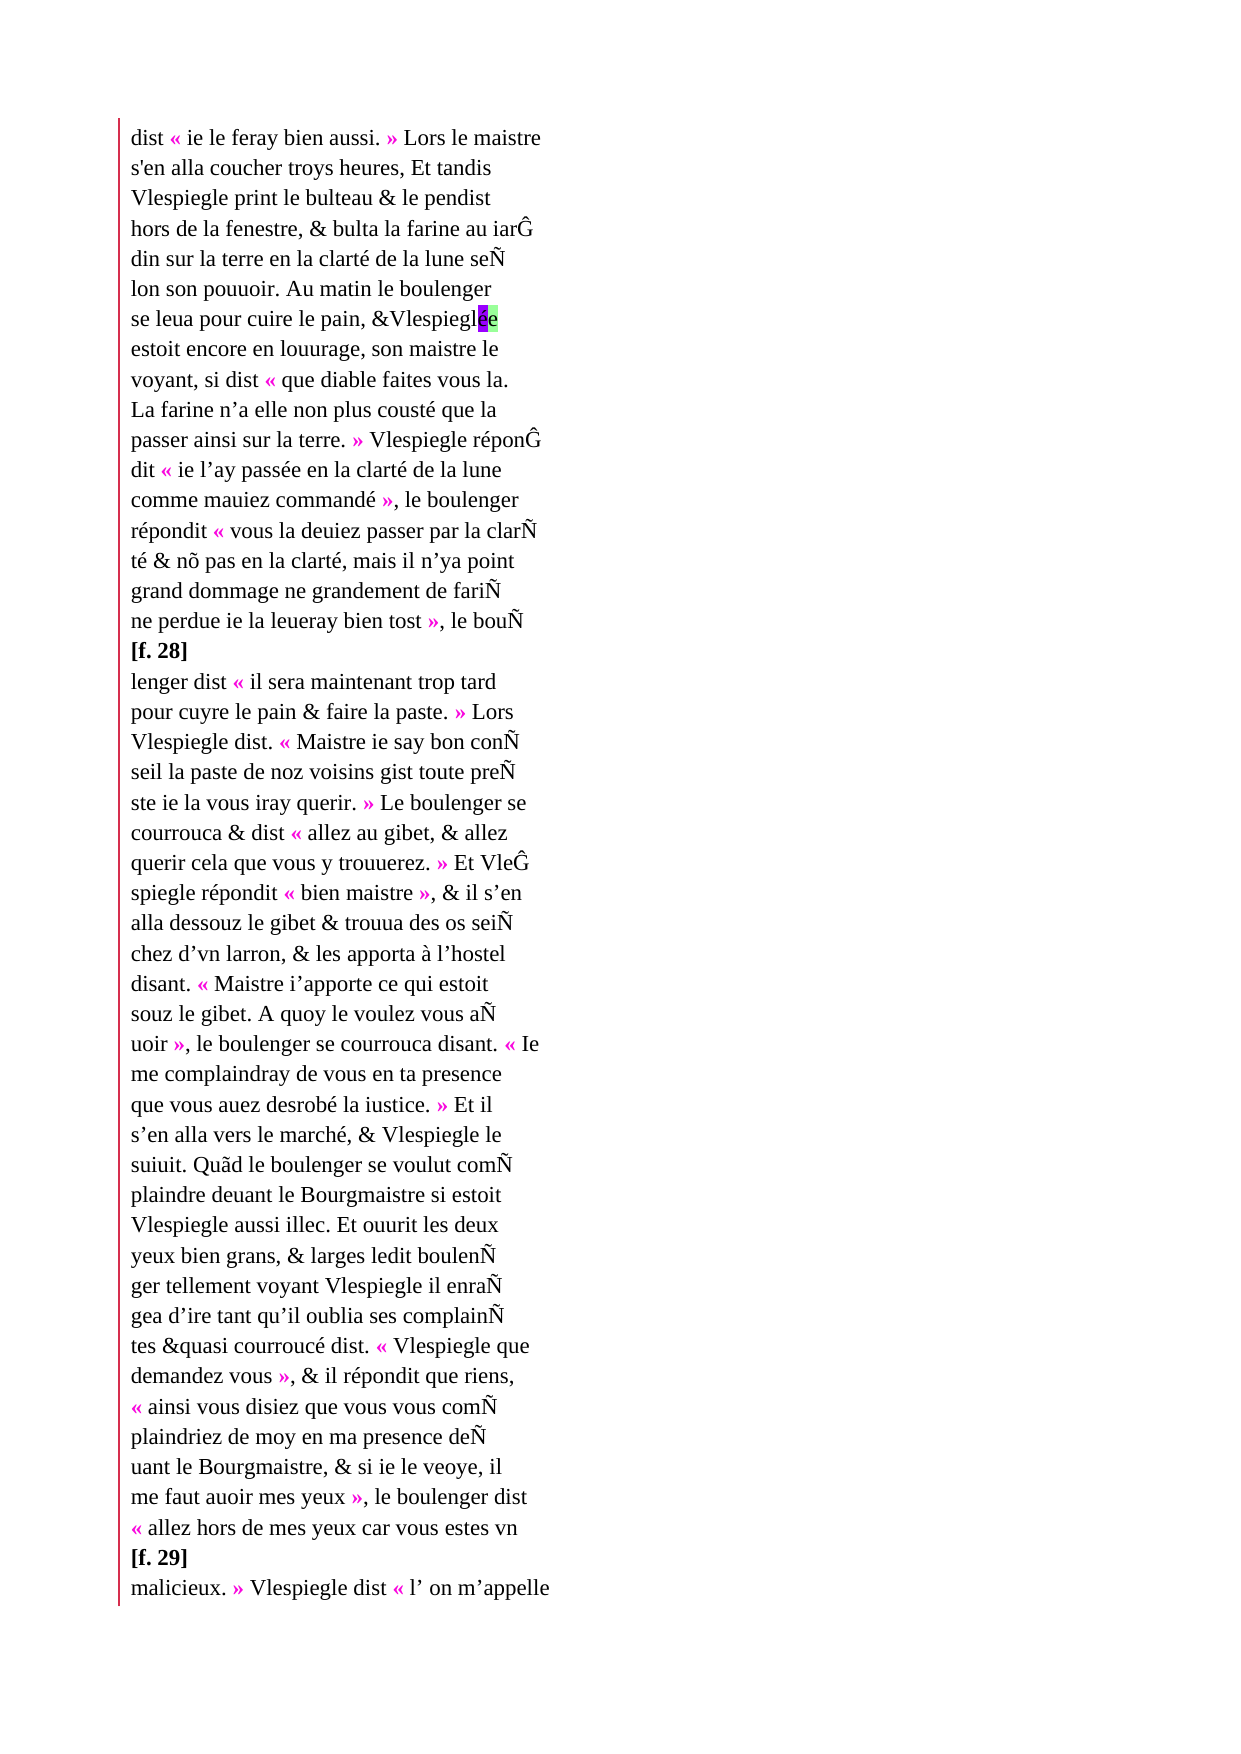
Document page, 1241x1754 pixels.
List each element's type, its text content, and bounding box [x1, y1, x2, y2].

text dist « ie le feray bien aussi. » Lors le maistre s'en alla coucher troys heures, Et tandis Vlespiegle print le bulteau & le pendist hors de la fenestre, & bulta la farine au iarĜ din sur la terre en la clarté de la lune seÑ lon son pouuoir. Au matin le boulenger se leua pour cuire le pain, &Vlespieglée estoit encore en louurage, son maistre le voyant, si dist « que diable faites vous la. La farine n’a elle non plus cousté que la passer ainsi sur la terre. » Vlespiegle réponĜ dit « ie l’ay passée en la clarté de la lune comme mauiez commandé », le boulenger répondit « vous la deuiez passer par la clarÑ té & nõ pas en la clarté, mais il n’ya point grand dommage ne grandement de fariÑ ne perdue ie la leueray bien tost », le bouÑ [f. 28] lenger dist « il sera maintenant trop tard pour cuyre le pain & faire la paste. » Lors Vlespiegle dist. « Maistre ie say bon conÑ seil la paste de noz voisins gist toute preÑ ste ie la vous iray querir. » Le boulenger se courrouca & dist « allez au gibet, & allez querir cela que vous y trouuerez. » Et VleĜ spiegle répondit « bien maistre », & il s’en alla dessouz le gibet & trouua des os seiÑ chez d’vn larron, & les apporta à l’hostel disant. « Maistre i’apporte ce qui estoit souz le gibet. A quoy le voulez vous aÑ uoir », le boulenger se courrouca disant. « Ie me complaindray de vous en ta presence que vous auez desrobé la iustice. » Et il s’en alla vers le marché, & Vlespiegle le suiuit. Quãd le boulenger se voulut comÑ plaindre deuant le Bourgmaistre si estoit Vlespiegle aussi illec. Et ouurit les deux yeux bien grans, & larges ledit boulenÑ ger tellement voyant Vlespiegle il enraÑ gea d’ire tant qu’il oublia ses complainÑ tes &quasi courroucé dist. « Vlespiegle que demandez vous », & il répondit que riens, « ainsi vous disiez que vous vous comÑ plaindriez de moy en ma presence deÑ uant le Bourgmaistre, & si ie le veoye, il me faut auoir mes yeux », le boulenger dist « allez hors de mes yeux car vous estes vn [f. 29] malicieux. » Vlespiegle dist « l’ on m’appelle [120, 118, 1122, 1606]
